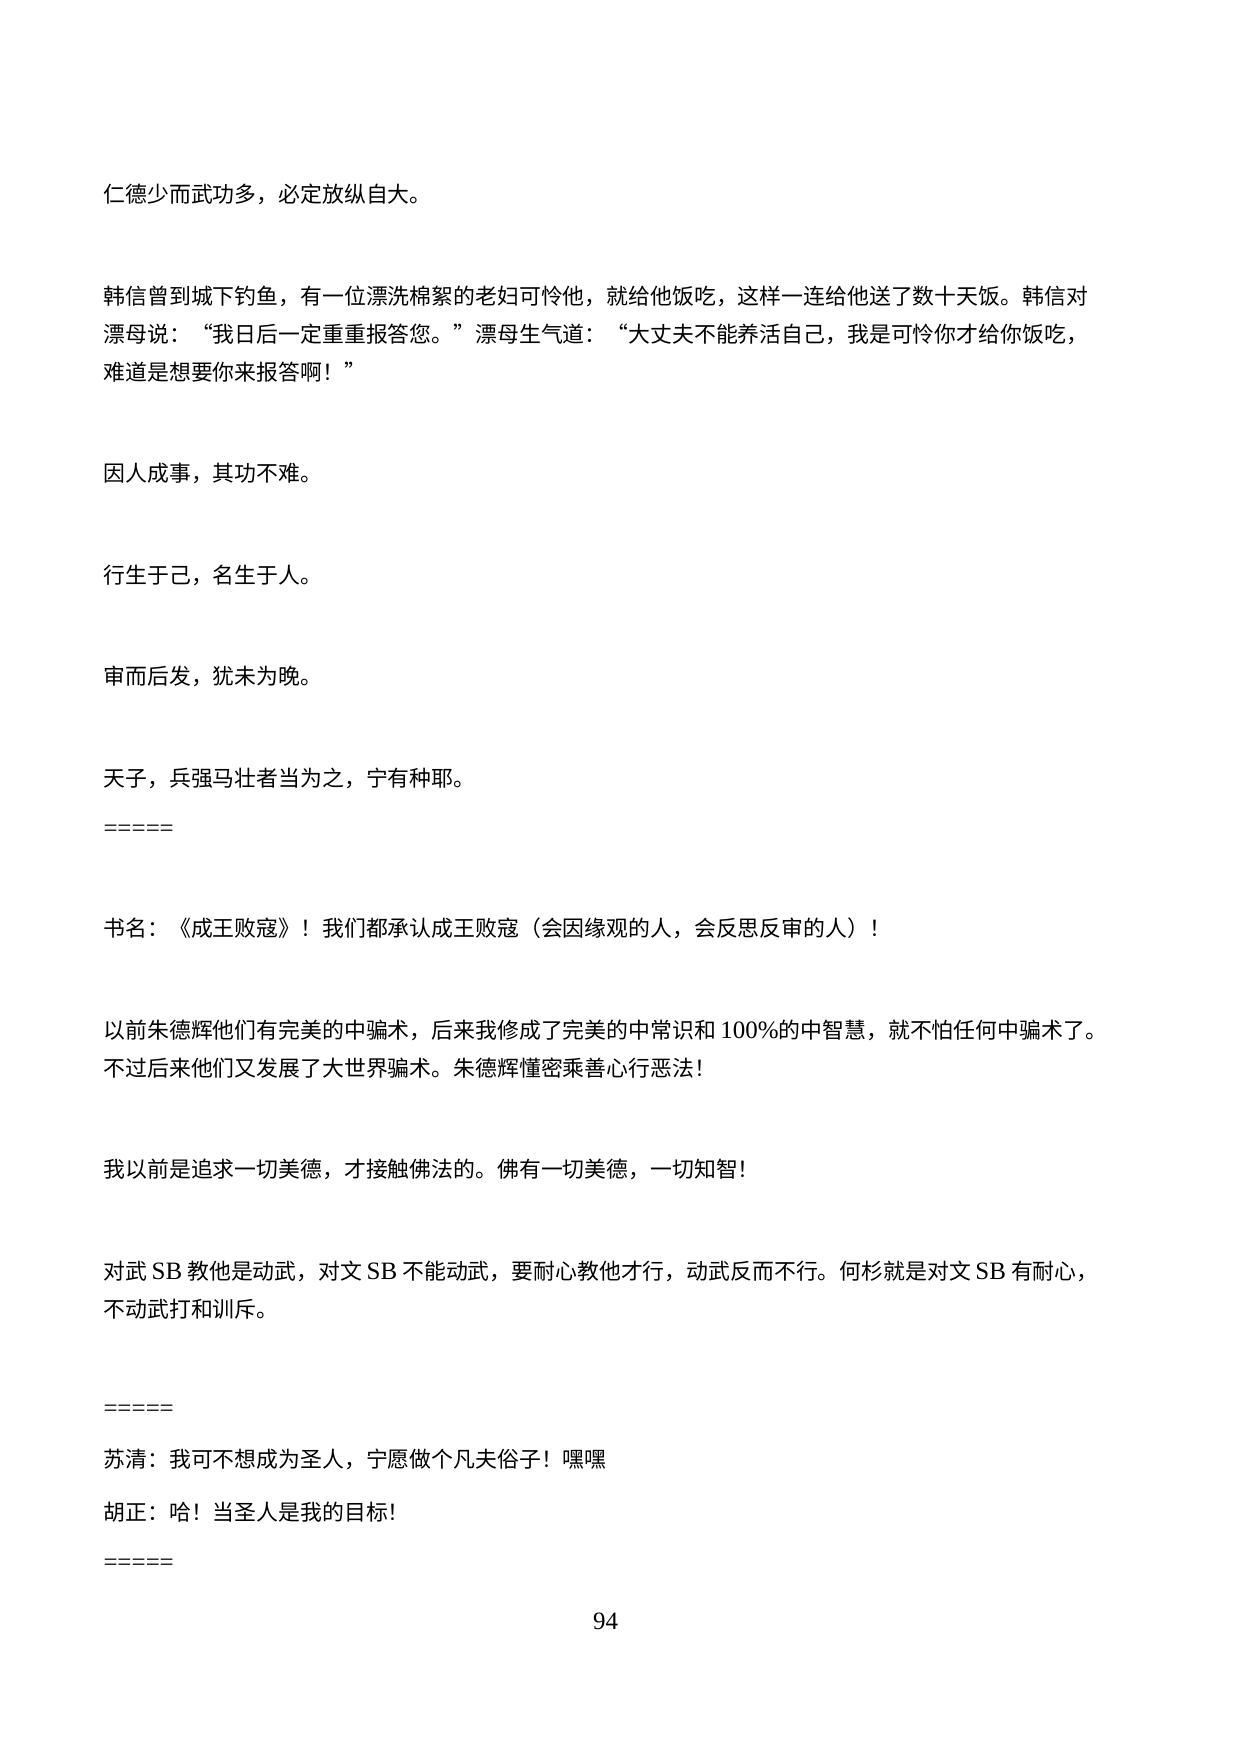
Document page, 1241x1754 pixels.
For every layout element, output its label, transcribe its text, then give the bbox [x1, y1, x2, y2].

text 胡正：哈！当圣人是我的目标！ [103, 1495, 1107, 1527]
text 审而后发，犹未为晚。 [103, 659, 1107, 691]
text ===== [103, 813, 1107, 842]
text 仁德少而武功多，必定放纵自大。 [103, 177, 1107, 209]
text 天子，兵强马壮者当为之，宁有种耶。 [103, 761, 1107, 792]
text 因人成事，其功不难。 [103, 456, 1107, 488]
text ===== [103, 1547, 1107, 1576]
text 以前朱德辉他们有完美的中骗术，后来我修成了完美的中常识和100%的中智慧，就不怕任何中骗术了。不过后来他们又发展了大世界骗术。朱德辉懂密乘善心行恶法！ [103, 1013, 1107, 1082]
text ===== [103, 1393, 1107, 1422]
text 对武SB教他是动武，对文SB不能动武，要耐心教他才行，动武反而不行。何杉就是对文SB有耐心，不动武打和训斥。 [103, 1254, 1107, 1323]
text 我以前是追求一切美德，才接触佛法的。佛有一切美德，一切知智！ [103, 1152, 1107, 1184]
text 书名：《成王败寇》！我们都承认成王败寇（会因缘观的人，会反思反审的人）！ [103, 911, 1107, 943]
text 苏清：我可不想成为圣人，宁愿做个凡夫俗子！嘿嘿 [103, 1442, 1107, 1474]
text 韩信曾到城下钓鱼，有一位漂洗棉絮的老妇可怜他，就给他饭吃，这样一连给他送了数十天饭。韩信对漂母说：“我日后一定重重报答您。”漂母生气道：“大丈夫不能养活自己，我是可怜你才给你饭吃，难道是想要你来报答啊！” [103, 279, 1107, 386]
text 行生于己，名生于人。 [103, 558, 1107, 589]
